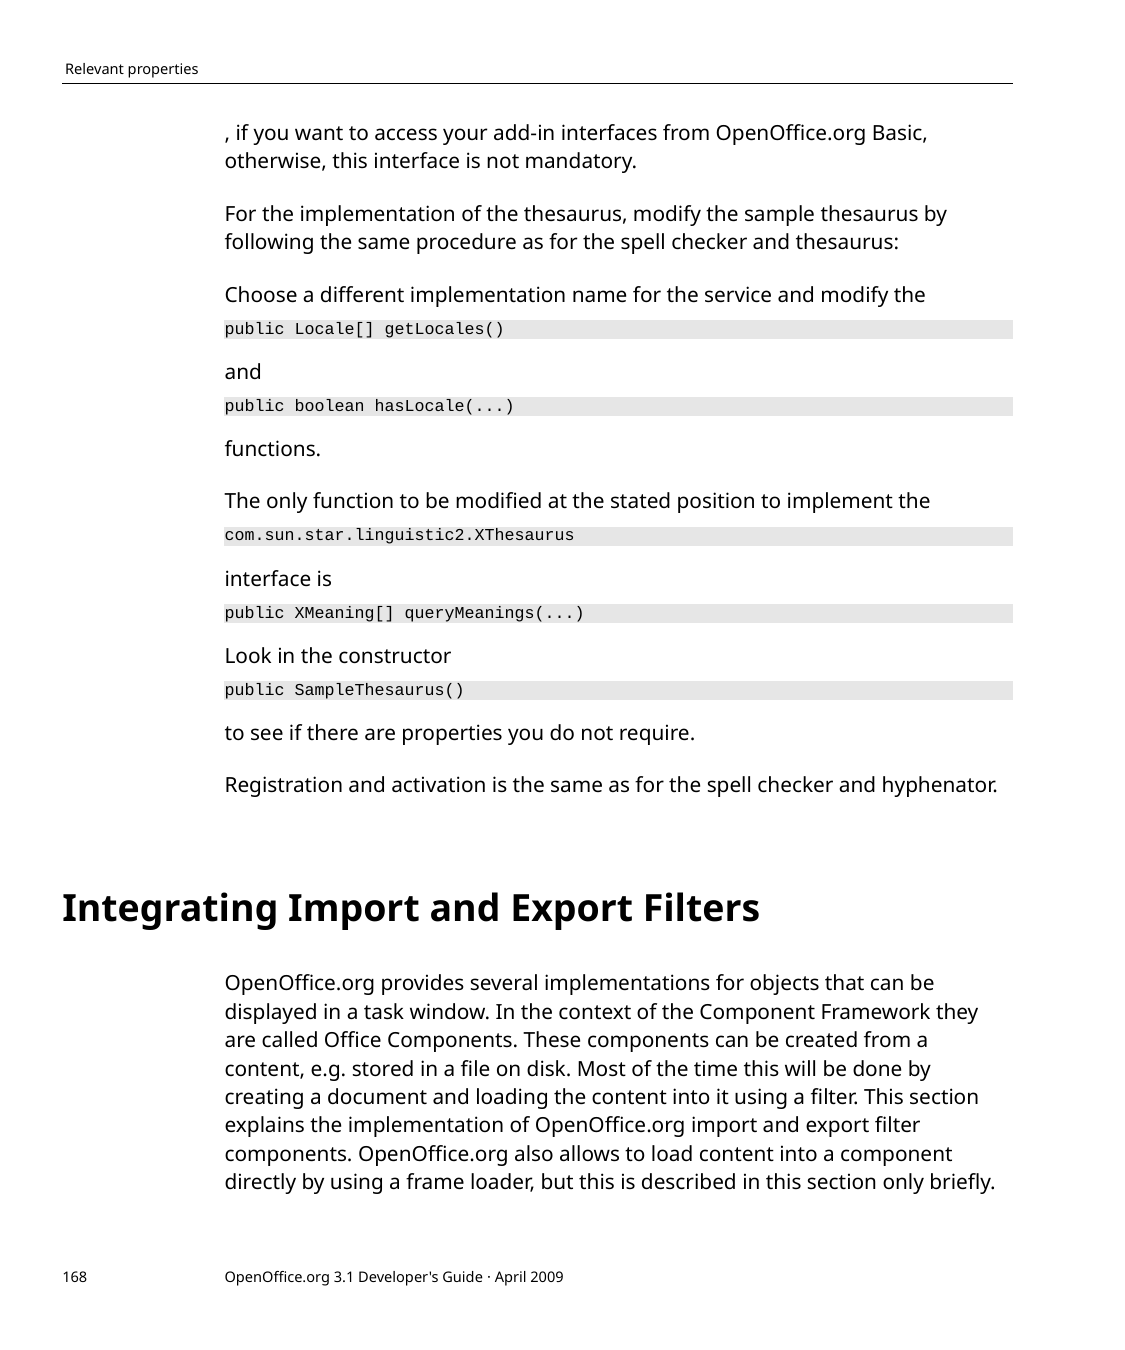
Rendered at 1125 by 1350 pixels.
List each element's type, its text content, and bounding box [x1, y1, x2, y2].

text and [224, 357, 1013, 385]
text public SampleThesaurus() [224, 681, 1013, 700]
text The only function to be modified at the stated position to implement the [224, 487, 1013, 515]
subtitle Integrating Import and Export Filters [62, 882, 1013, 933]
text OpenOffice.org provides several implementations for objects that can be displayed in a task window. In the context of the Component Framework they are called Office Components. These components can be created from a content, e.g. stored in a file on disk. Most of the time this will be done by creating a document and loading the content into it using a filter. This section explains the implementation of OpenOffice.org import and export filter components. OpenOffice.org also allows to load content into a component directly by using a frame loader, but this is described in this section only briefly. [224, 968, 1013, 1196]
list , if you want to access your add-in interfaces from OpenOffice.org Basic, otherwise, this interface is not mandatory. [224, 118, 1013, 175]
text interface is [224, 564, 1013, 592]
text Look in the constructor [224, 641, 1013, 669]
text public boolean hasLocale(...) [224, 397, 1013, 416]
text Registration and activation is the same as for the spell checker and hyphenator. [224, 771, 1013, 799]
text For the implementation of the thesaurus, modify the sample thesaurus by following the same procedure as for the spell checker and thesaurus: [224, 199, 1013, 256]
text public XMeaning[] queryMeanings(...) [224, 604, 1013, 623]
text com.sun.star.linguistic2.XThesaurus [224, 527, 1013, 546]
text public Locale[] getLocales() [224, 320, 1013, 339]
text Choose a different implementation name for the service and modify the [224, 280, 1013, 308]
text functions. [224, 434, 1013, 463]
text to see if there are properties you do not require. [224, 718, 1013, 747]
